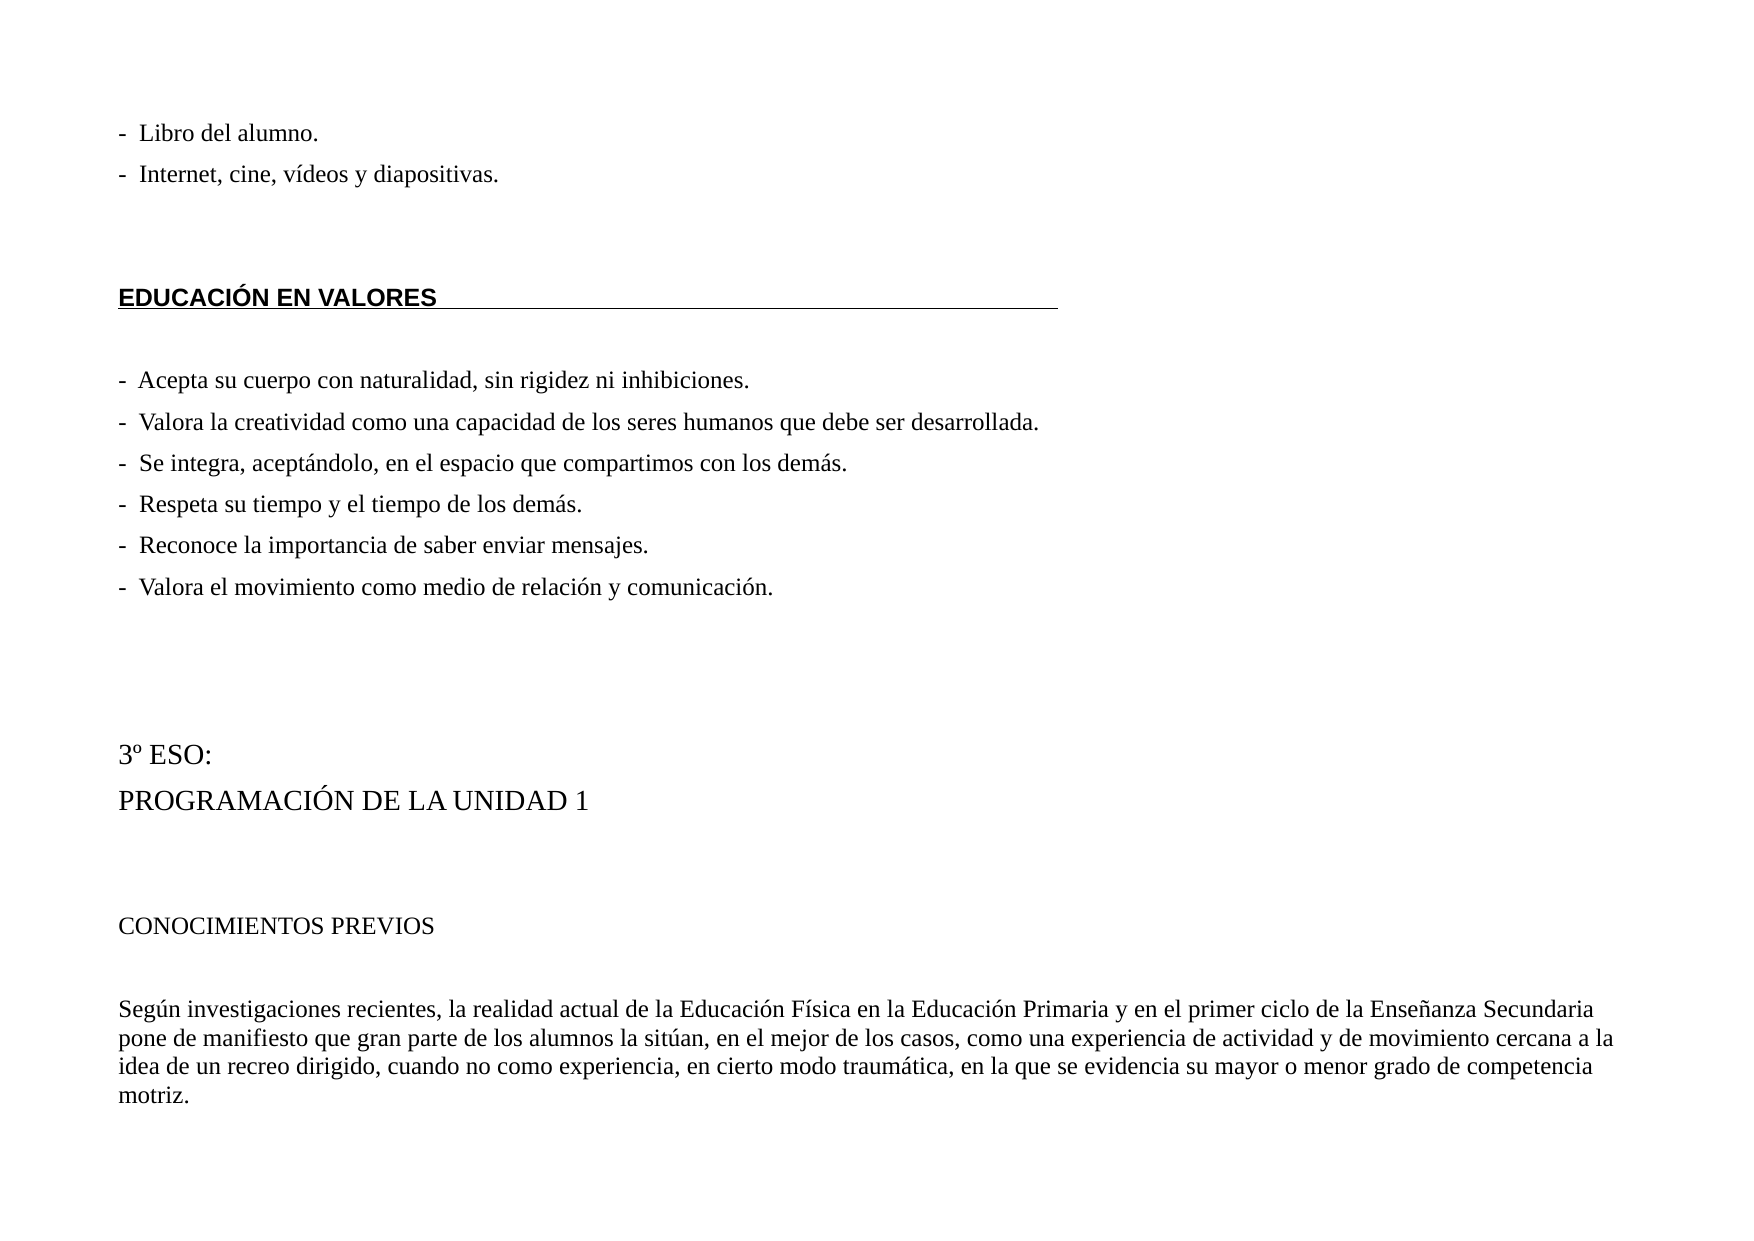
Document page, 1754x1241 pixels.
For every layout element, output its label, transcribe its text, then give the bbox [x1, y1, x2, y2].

text - Valora la creatividad como una capacidad de los seres humanos que debe ser desarrollada. [118, 407, 1636, 436]
text CONOCIMIENTOS PREVIOS [118, 911, 1636, 940]
text PROGRAMACIÓN DE LA UNIDAD 1 [118, 783, 1636, 816]
text - Acepta su cuerpo con naturalidad, sin rigidez ni inhibiciones. [118, 366, 1636, 394]
text - Internet, cine, vídeos y diapositivas. [118, 159, 1636, 188]
text - Respeta su tiempo y el tiempo de los demás. [118, 489, 1636, 518]
text - Libro del alumno. [118, 118, 1636, 147]
text 3º ESO: [118, 737, 1636, 770]
text - Se integra, aceptándolo, en el espacio que compartimos con los demás. [118, 448, 1636, 477]
text - Valora el movimiento como medio de relación y comunicación. [118, 572, 1636, 601]
text EDUCACIÓN EN VALORES [118, 283, 1636, 312]
text Según investigaciones recientes, la realidad actual de la Educación Física en la Educación Primaria y en el primer ciclo de la Enseñanza Secundaria pone de manifiesto que gran parte de los alumnos la sitúan, en el mejor de los casos, como una experiencia de actividad y de movimiento cercana a la idea de un recreo dirigido, cuando no como experiencia, en cierto modo traumática, en la que se evidencia su mayor o menor grado de competencia motriz. [118, 994, 1636, 1109]
text - Reconoce la importancia de saber enviar mensajes. [118, 531, 1636, 559]
